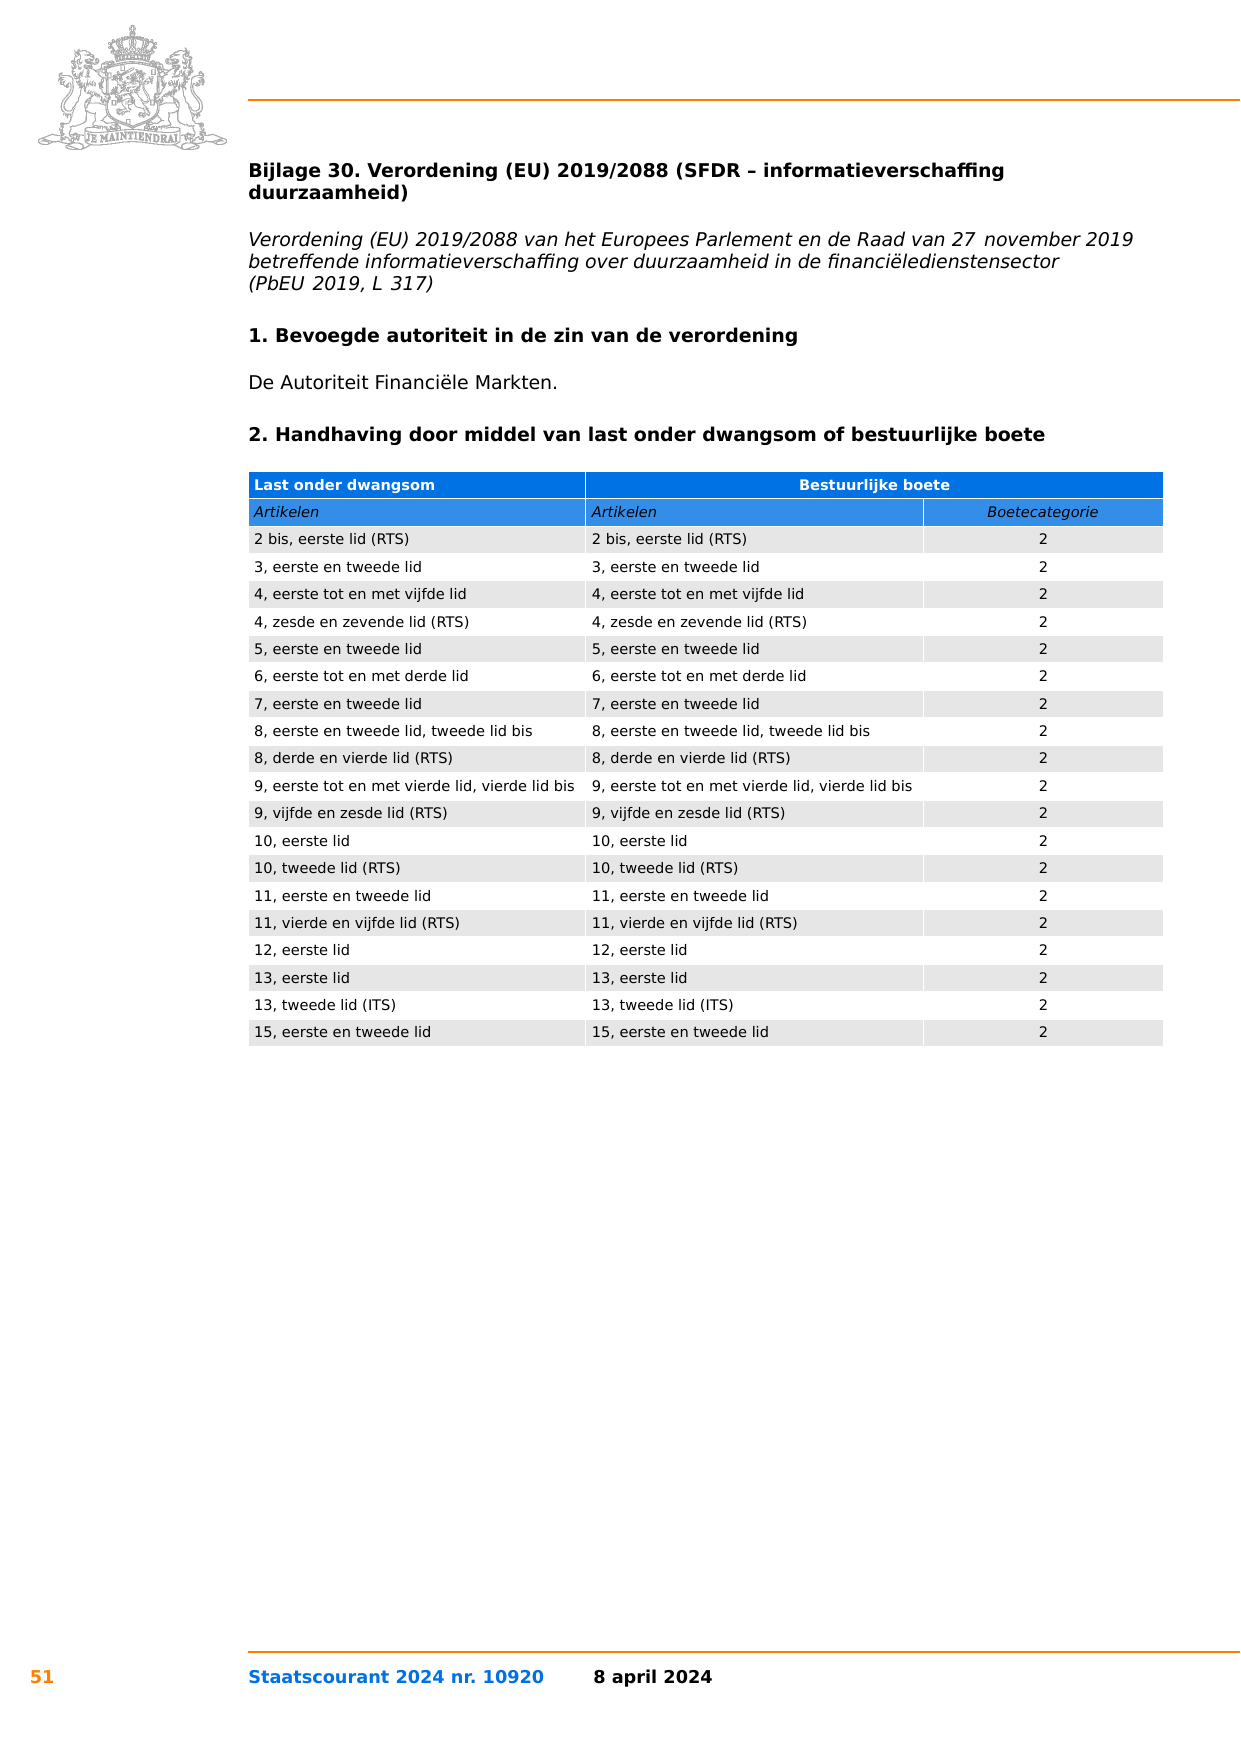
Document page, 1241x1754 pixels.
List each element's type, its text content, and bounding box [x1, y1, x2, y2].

table_cell 2 [924, 855, 1163, 882]
table_cell 13, tweede lid (ITS) [249, 992, 585, 1019]
table_cell 2 [924, 664, 1163, 690]
table_cell Artikelen [249, 499, 585, 526]
table_cell 13, tweede lid (ITS) [586, 992, 923, 1019]
table_cell 7, eerste en tweede lid [249, 691, 585, 717]
text Verordening (EU) 2019/2088 van het Europees Parlement en de Raad van 27 november 2019 betreffende informatieverschaffing over duurzaamheid in de financiëledienstensector (PbEU 2019, L 317) [248, 229, 1163, 295]
table_header Bestuurlijke boete [586, 472, 1163, 498]
table_cell 2 [924, 773, 1163, 799]
table_cell 2 [924, 746, 1163, 772]
table_cell 5, eerste en tweede lid [586, 636, 923, 662]
table_cell 12, eerste lid [586, 938, 923, 964]
table_cell 8, derde en vierde lid (RTS) [586, 746, 923, 772]
table_cell 2 [924, 1020, 1163, 1046]
table_cell 8, derde en vierde lid (RTS) [249, 746, 585, 772]
table_cell 2 bis, eerste lid (RTS) [249, 527, 585, 553]
table_cell 2 [924, 992, 1163, 1019]
table_cell 8, eerste en tweede lid, tweede lid bis [586, 718, 923, 745]
table_cell 10, tweede lid (RTS) [586, 855, 923, 882]
table_cell Artikelen [586, 499, 923, 526]
table_cell 11, vierde en vijfde lid (RTS) [586, 910, 923, 936]
table_cell 10, eerste lid [586, 828, 923, 854]
table_cell 2 [924, 527, 1163, 553]
table_cell 15, eerste en tweede lid [249, 1020, 585, 1046]
table_cell 10, tweede lid (RTS) [249, 855, 585, 882]
subtitle 2. Handhaving door middel van last onder dwangsom of bestuurlijke boete [248, 424, 1163, 446]
table_cell 4, eerste tot en met vijfde lid [249, 581, 585, 608]
table_cell 4, eerste tot en met vijfde lid [586, 581, 923, 608]
table_cell 9, vijfde en zesde lid (RTS) [586, 801, 923, 827]
table_cell 11, eerste en tweede lid [249, 883, 585, 909]
table_cell 2 [924, 938, 1163, 964]
table_cell 10, eerste lid [249, 828, 585, 854]
table_cell 12, eerste lid [249, 938, 585, 964]
table_cell 2 [924, 581, 1163, 608]
picture [38, 25, 227, 150]
table_cell 2 [924, 965, 1163, 991]
table_cell 2 bis, eerste lid (RTS) [586, 527, 923, 553]
table_cell 7, eerste en tweede lid [586, 691, 923, 717]
table_cell 4, zesde en zevende lid (RTS) [586, 609, 923, 635]
table_cell 13, eerste lid [586, 965, 923, 991]
table_cell 2 [924, 636, 1163, 662]
table_cell 15, eerste en tweede lid [586, 1020, 923, 1046]
table_cell 9, eerste tot en met vierde lid, vierde lid bis [586, 773, 923, 799]
table_cell 2 [924, 828, 1163, 854]
table_cell 3, eerste en tweede lid [586, 554, 923, 580]
table_cell 2 [924, 801, 1163, 827]
table_cell 9, vijfde en zesde lid (RTS) [249, 801, 585, 827]
table_cell 6, eerste tot en met derde lid [586, 664, 923, 690]
table_header Last onder dwangsom [249, 472, 585, 498]
table_cell 2 [924, 718, 1163, 745]
table_cell 2 [924, 691, 1163, 717]
table_cell 2 [924, 910, 1163, 936]
table_cell 6, eerste tot en met derde lid [249, 664, 585, 690]
text De Autoriteit Financiële Markten. [248, 372, 1163, 394]
table_cell 11, vierde en vijfde lid (RTS) [249, 910, 585, 936]
table_cell 9, eerste tot en met vierde lid, vierde lid bis [249, 773, 585, 799]
subtitle Bijlage 30. Verordening (EU) 2019/2088 (SFDR – informatieverschaffing duurzaamheid) [248, 160, 1163, 204]
table_cell 13, eerste lid [249, 965, 585, 991]
table_cell 5, eerste en tweede lid [249, 636, 585, 662]
table_cell 4, zesde en zevende lid (RTS) [249, 609, 585, 635]
table_cell 2 [924, 883, 1163, 909]
table_cell 8, eerste en tweede lid, tweede lid bis [249, 718, 585, 745]
table_cell 3, eerste en tweede lid [249, 554, 585, 580]
table_cell 2 [924, 609, 1163, 635]
table_cell 11, eerste en tweede lid [586, 883, 923, 909]
table_cell 2 [924, 554, 1163, 580]
table_cell Boetecategorie [924, 499, 1163, 526]
subtitle 1. Bevoegde autoriteit in de zin van de verordening [248, 325, 1163, 347]
